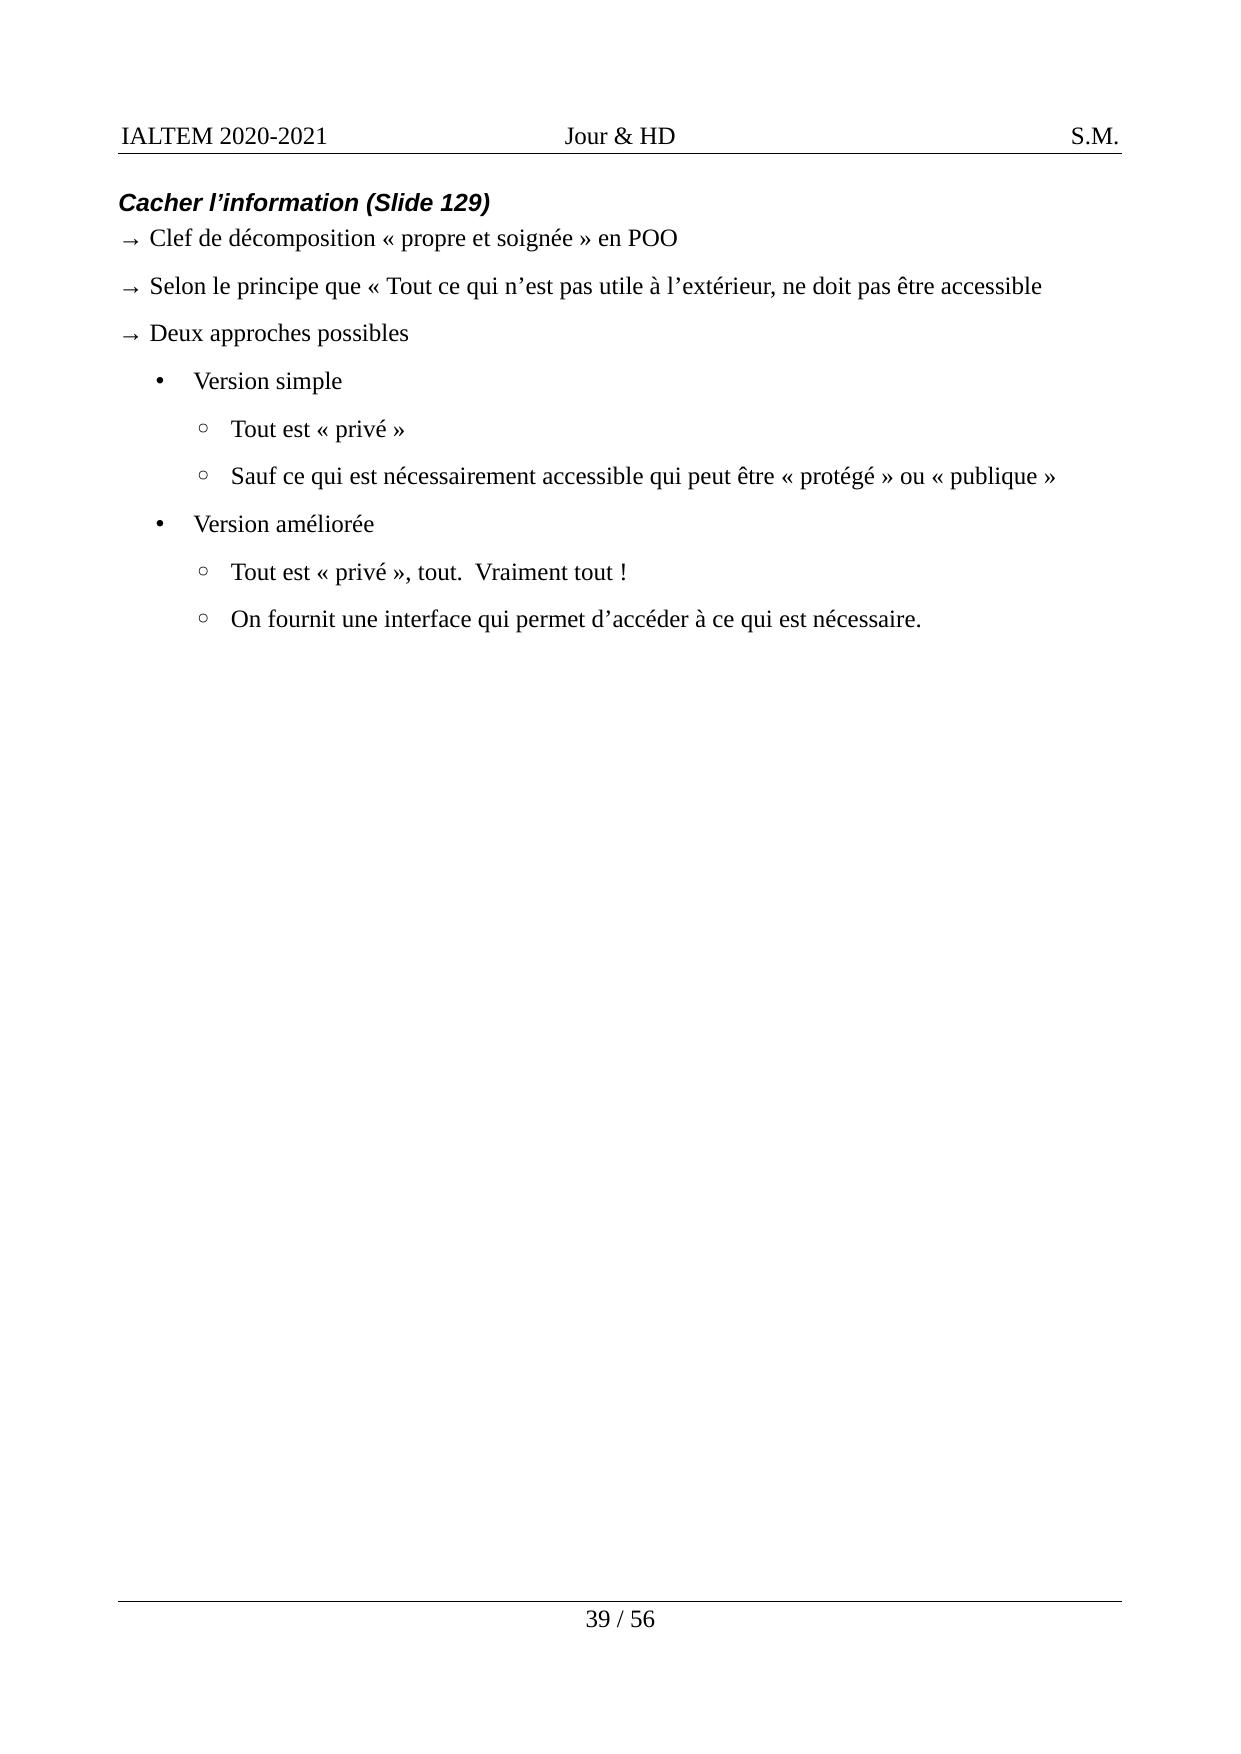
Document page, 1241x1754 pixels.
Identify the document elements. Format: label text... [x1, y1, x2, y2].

list Tout est « privé », tout. Vraiment tout ! [193, 557, 1122, 585]
list Sauf ce qui est nécessairement accessible qui peut être « protégé » ou « publique » [193, 461, 1122, 490]
text → Deux approches possibles [118, 318, 1122, 347]
list On fournit une interface qui permet d’accéder à ce qui est nécessaire. [193, 604, 1122, 633]
list Version simple [156, 366, 1122, 395]
list Tout est « privé » [193, 414, 1122, 442]
text → Clef de décomposition « propre et soignée » en POO [118, 223, 1122, 252]
list Version améliorée [156, 509, 1122, 538]
subtitle Cacher l’information (Slide 129) [118, 188, 1122, 217]
text → Selon le principe que « Tout ce qui n’est pas utile à l’extérieur, ne doit pas être accessible [118, 271, 1122, 300]
